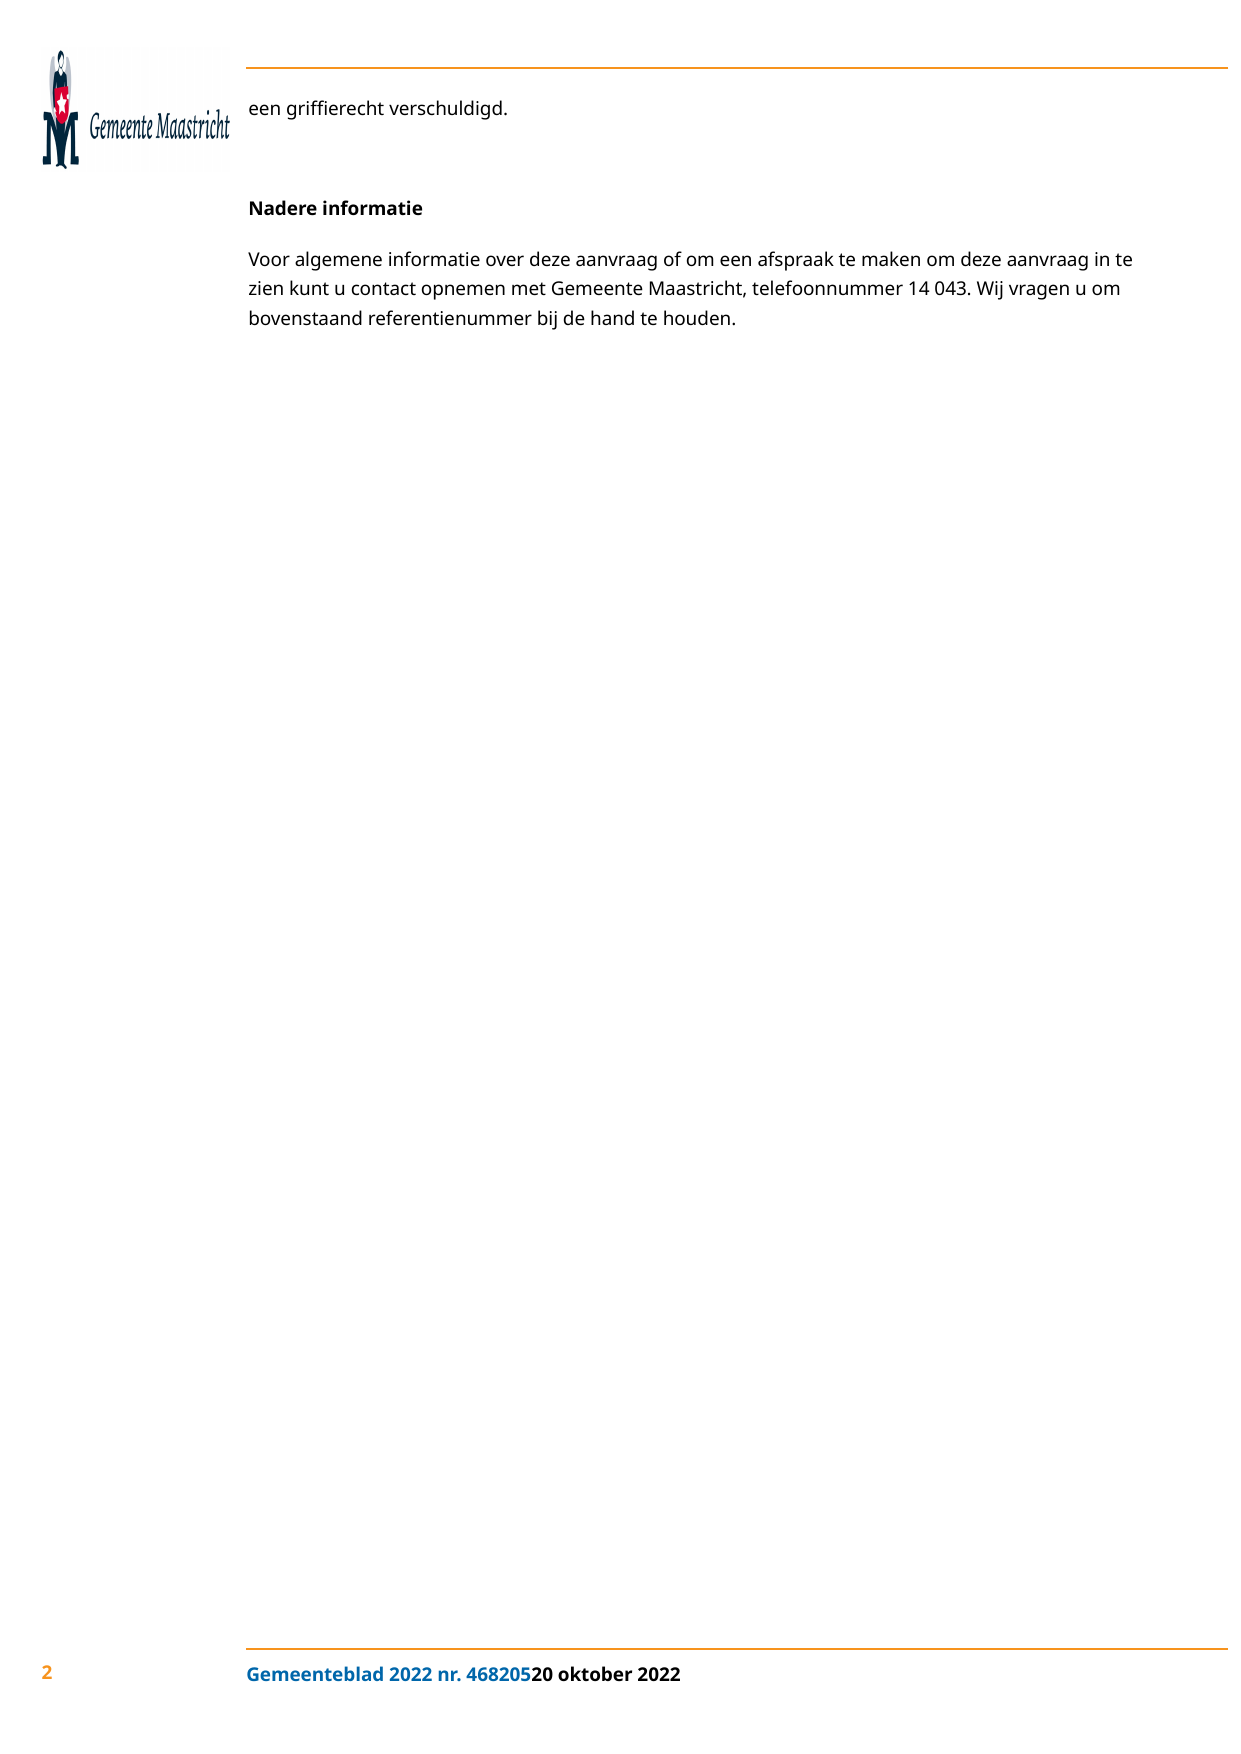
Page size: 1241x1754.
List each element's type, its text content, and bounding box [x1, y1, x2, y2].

text Nadere informatie [248, 196, 1152, 221]
picture [41, 47, 231, 172]
text een griffierecht verschuldigd. [248, 95, 1152, 121]
text Voor algemene informatie over deze aanvraag of om een afspraak te maken om deze aanvraag in te zien kunt u contact opnemen met Gemeente Maastricht, telefoonnummer 14 043. Wij vragen u om bovenstaand referentienummer bij de hand te houden. [248, 246, 1152, 331]
